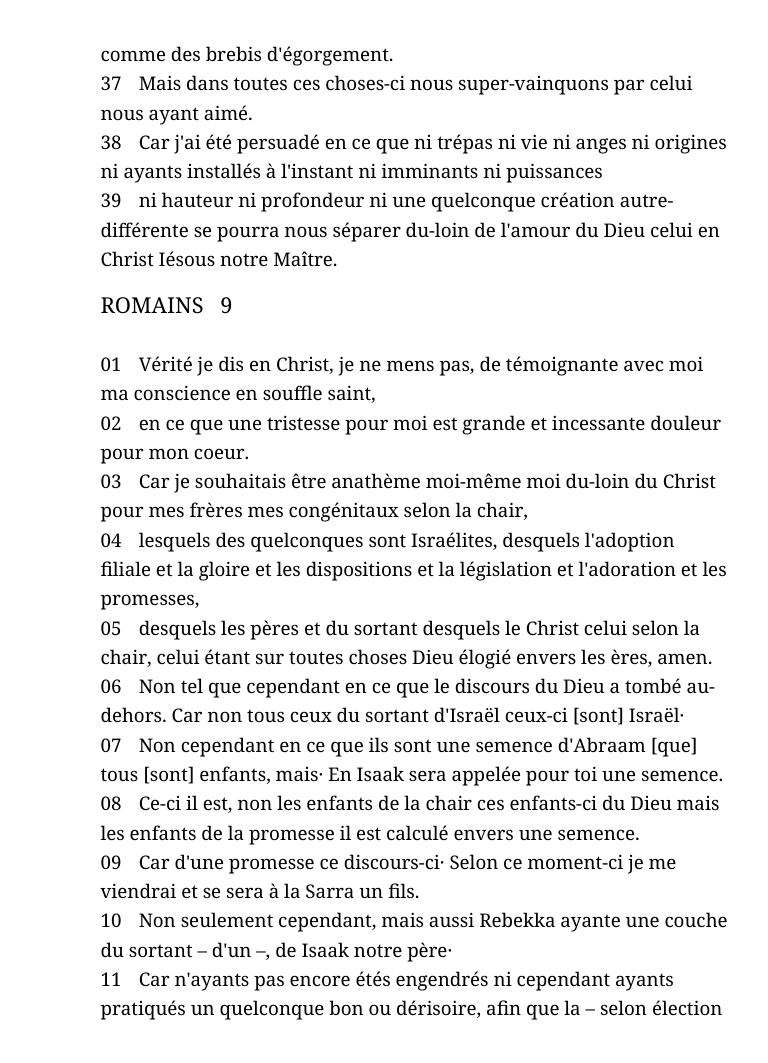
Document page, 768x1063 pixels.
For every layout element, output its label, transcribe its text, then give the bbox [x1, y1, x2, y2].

text comme des brebis d'égorgement. 37 Mais dans toutes ces choses-ci nous super-vainquons par celui nous ayant aimé. 38 Car j'ai été persuadé en ce que ni trépas ni vie ni anges ni origines ni ayants installés à l'instant ni imminants ni puissances 39 ni hauteur ni profondeur ni une quelconque création autre-différente se pourra nous séparer du-loin de l'amour du Dieu celui en Christ Iésous notre Maître. [100, 41, 729, 272]
text ROMAINS 9 [100, 290, 729, 320]
text 01 Vérité je dis en Christ, je ne mens pas, de témoignante avec moi ma conscience en souffle saint, 02 en ce que une tristesse pour moi est grande et incessante douleur pour mon coeur. 03 Car je souhaitais être anathème moi-même moi du-loin du Christ pour mes frères mes congénitaux selon la chair, 04 lesquels des quelconques sont Israélites, desquels l'adoption filiale et la gloire et les dispositions et la législation et l'adoration et les promesses, 05 desquels les pères et du sortant desquels le Christ celui selon la chair, celui étant sur toutes choses Dieu élogié envers les ères, amen. 06 Non tel que cependant en ce que le discours du Dieu a tombé au-dehors. Car non tous ceux du sortant d'Israël ceux-ci [sont] Israël· 07 Non cependant en ce que ils sont une semence d'Abraam [que] tous [sont] enfants, mais· En Isaak sera appelée pour toi une semence. 08 Ce-ci il est, non les enfants de la chair ces enfants-ci du Dieu mais les enfants de la promesse il est calculé envers une semence. 09 Car d'une promesse ce discours-ci· Selon ce moment-ci je me viendrai et se sera à la Sarra un fils. 10 Non seulement cependant, mais aussi Rebekka ayante une couche du sortant – d'un –, de Isaak notre père· 11 Car n'ayants pas encore étés engendrés ni cependant ayants pratiqués un quelconque bon ou dérisoire, afin que la – selon élection [100, 324, 729, 1021]
